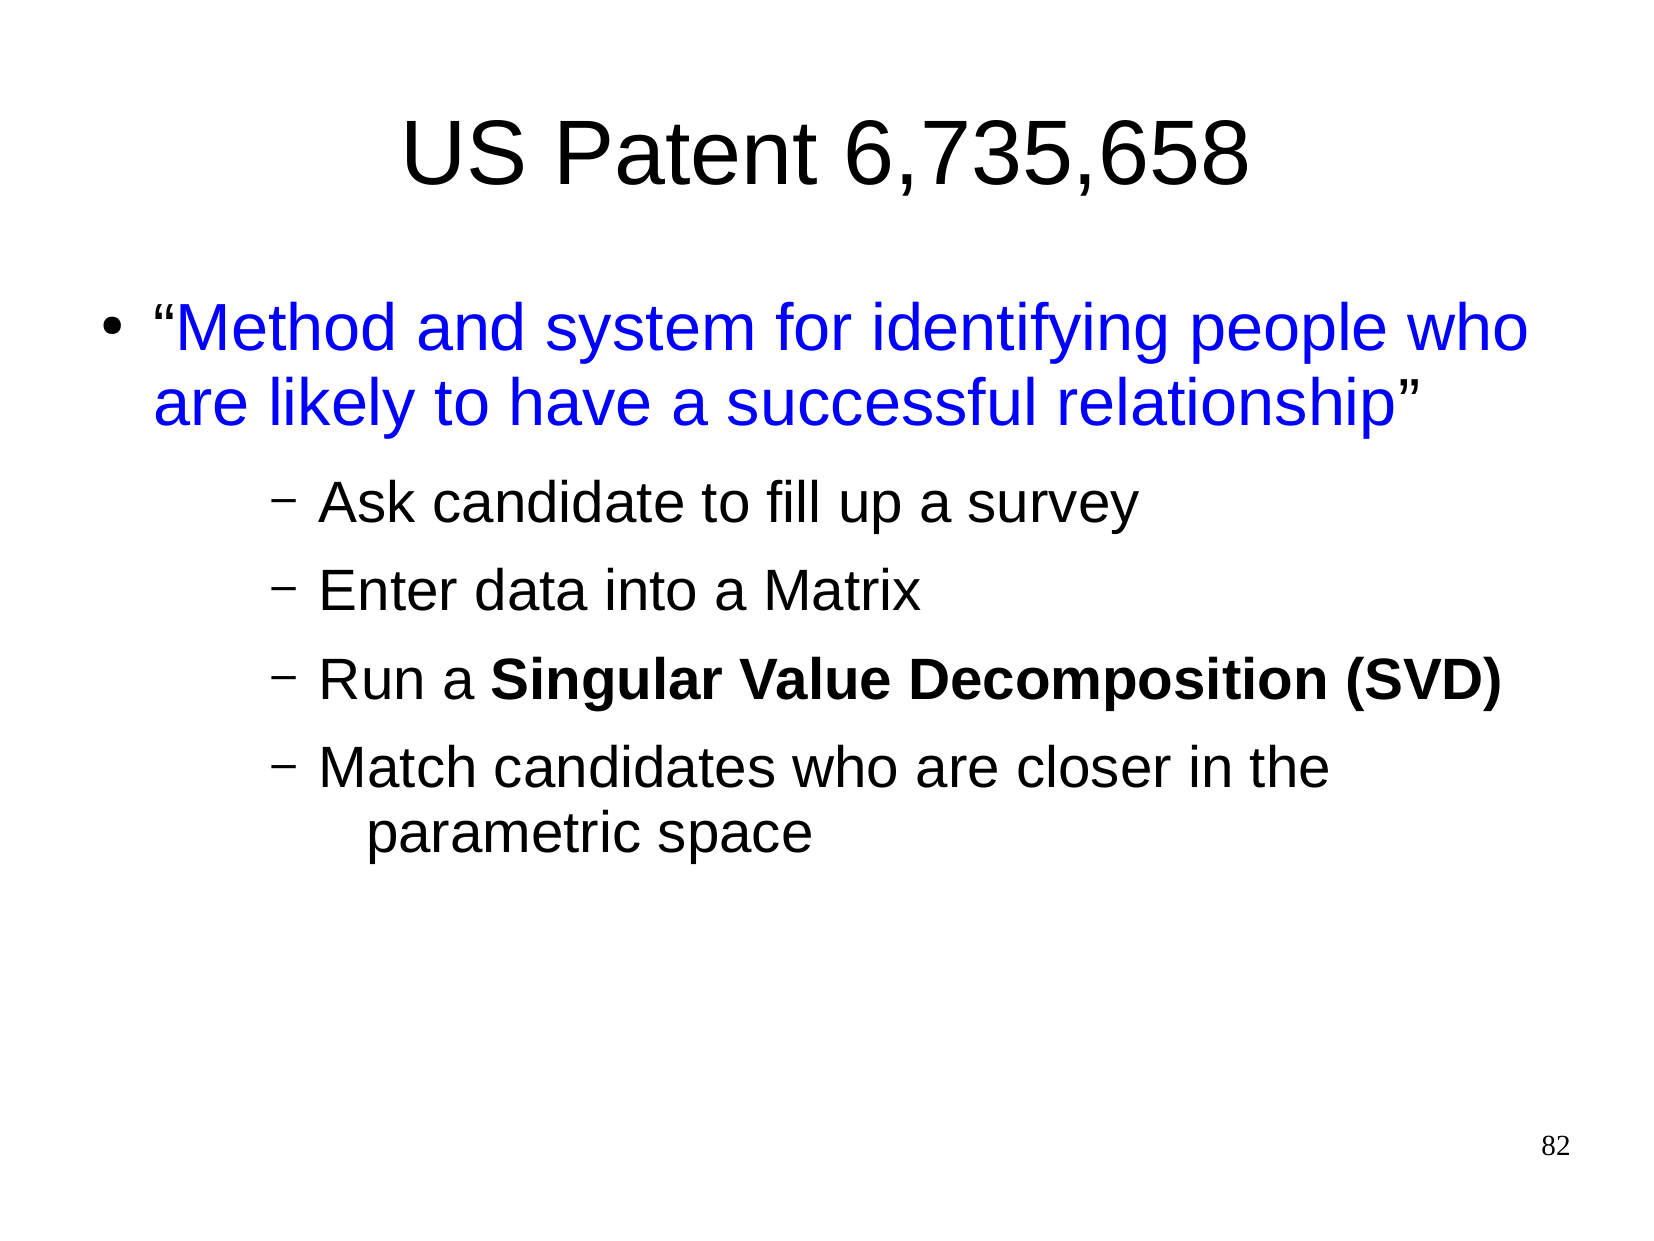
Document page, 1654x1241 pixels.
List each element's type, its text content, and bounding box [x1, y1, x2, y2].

list “Method and system for identifying people who are likely to have a successful relationship” Ask candidate to fill up a survey Enter data into a Matrix Run a Singular Value Decomposition (SVD) Match candidates who are closer in the parametric space [82, 290, 1571, 1094]
title US Patent 6,735,658 [82, 56, 1571, 250]
